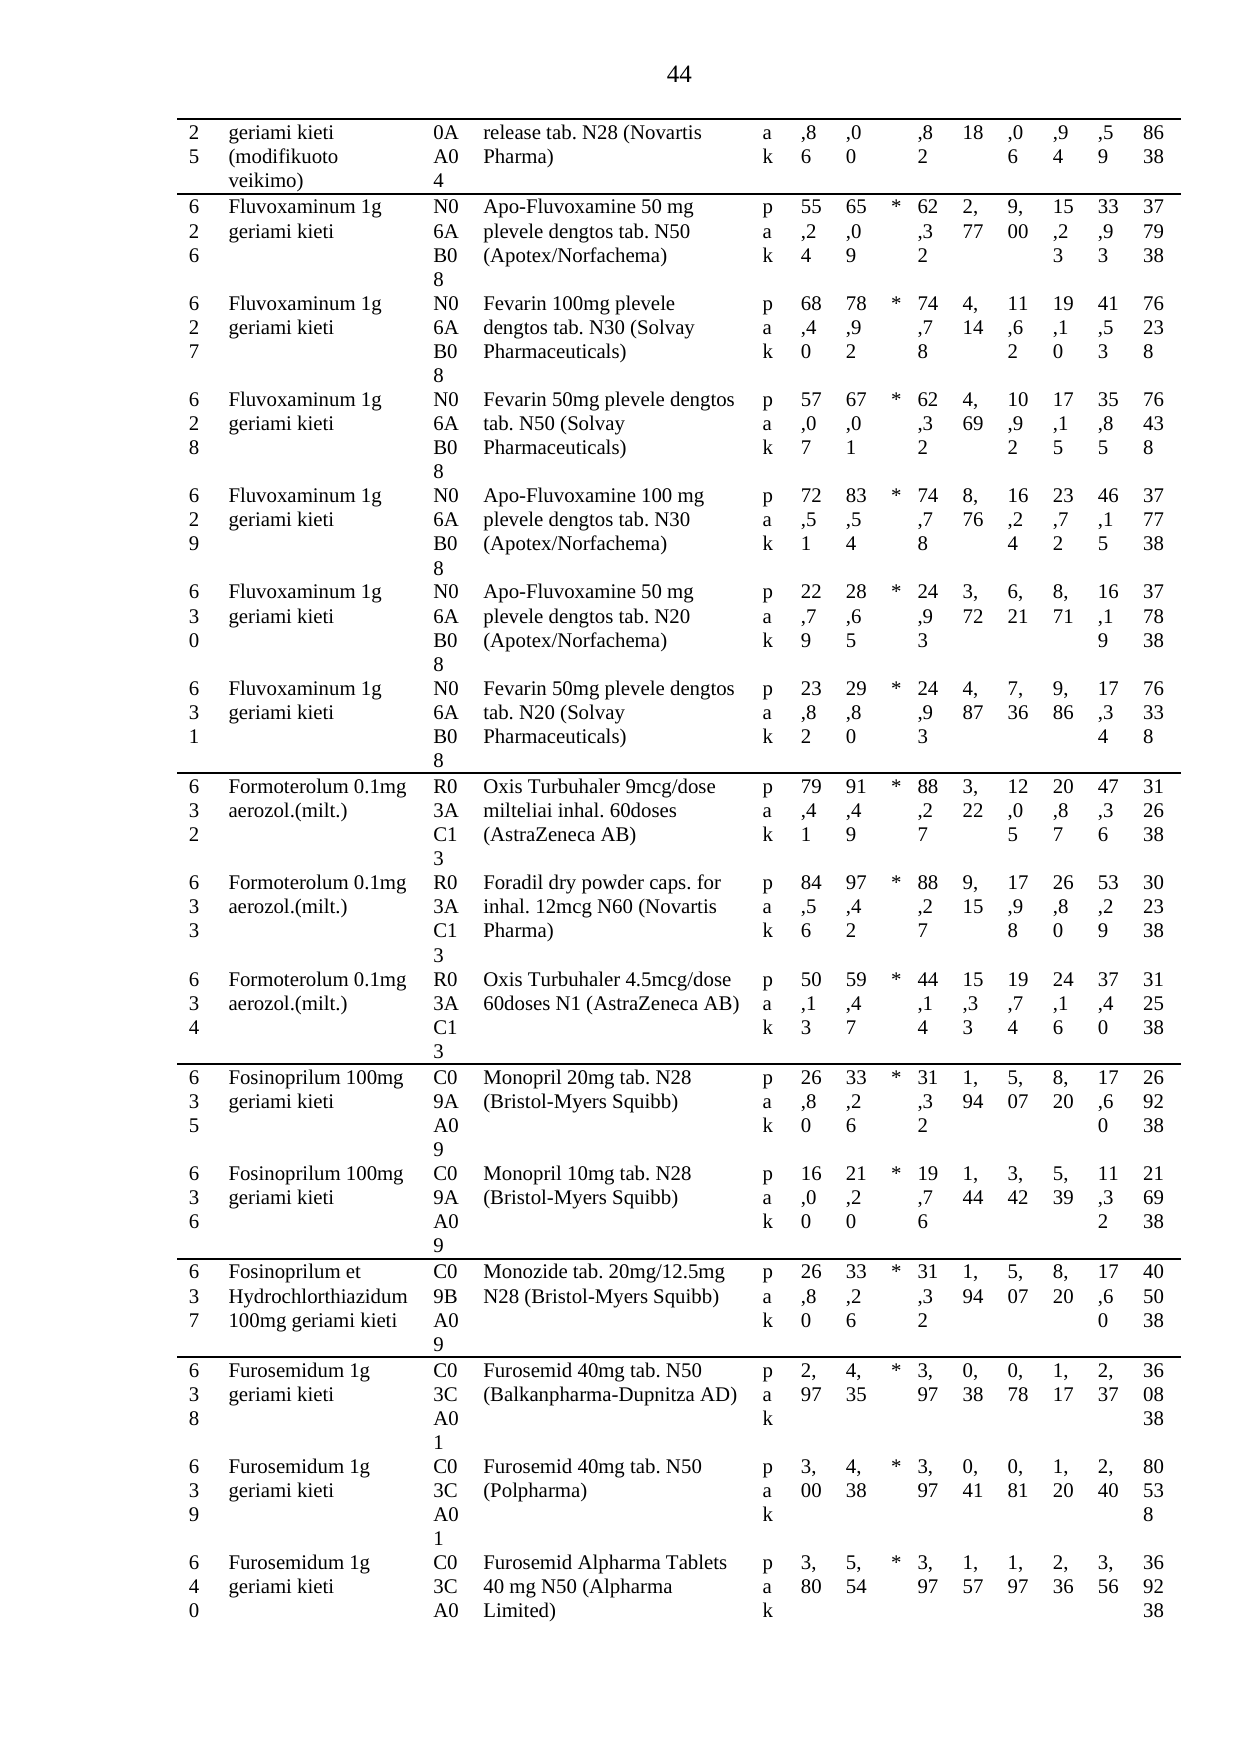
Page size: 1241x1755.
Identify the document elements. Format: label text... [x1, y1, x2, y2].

table_cell Fevarin 100mg plevele dengtos tab. N30 (Solvay Pharmaceuticals) [472, 291, 751, 387]
table_cell 25 [177, 120, 217, 192]
table_cell 8,71 [1041, 580, 1086, 676]
table_cell 9,00 [996, 195, 1041, 291]
table_cell N06AB08 [422, 291, 472, 387]
table_cell 0AA04 [422, 120, 472, 192]
table_cell N06AB08 [422, 195, 472, 291]
table_cell 24,93 [906, 580, 951, 676]
table_cell ,59 [1086, 120, 1132, 192]
table_cell 16,24 [996, 483, 1041, 579]
table_cell 17,98 [996, 870, 1041, 967]
table_cell C09AA09 [422, 1065, 472, 1161]
table_cell 12,05 [996, 774, 1041, 870]
table_cell pak [751, 1161, 789, 1257]
table_cell N06AB08 [422, 483, 472, 579]
table_cell ak [751, 120, 789, 192]
table_cell * [880, 1065, 906, 1161]
table_cell 377938 [1132, 195, 1181, 291]
table_cell Monozide tab. 20mg/12.5mg N28 (Bristol-Myers Squibb) [472, 1260, 751, 1356]
table_cell 19,76 [906, 1161, 951, 1257]
table_cell pak [751, 774, 789, 870]
table_cell * [880, 967, 906, 1063]
table_cell Furosemidum 1g geriami kieti [217, 1550, 422, 1622]
table_cell pak [751, 580, 789, 676]
table_cell Formoterolum 0.1mg aerozol.(milt.) [217, 967, 422, 1063]
table_cell Fevarin 50mg plevele dengtos tab. N20 (Solvay Pharmaceuticals) [472, 676, 751, 772]
table_cell Oxis Turbuhaler 4.5mcg/dose 60doses N1 (AstraZeneca AB) [472, 967, 751, 1063]
table_cell Furosemid 40mg tab. N50 (Balkanpharma-Dupnitza AD) [472, 1358, 751, 1454]
table_cell pak [751, 483, 789, 579]
table_cell 216938 [1132, 1161, 1181, 1257]
table_cell ,94 [1041, 120, 1086, 192]
table_cell 630 [177, 580, 217, 676]
table_cell ,86 [789, 120, 834, 192]
table_cell 3,97 [906, 1550, 951, 1622]
table_cell 3,97 [906, 1358, 951, 1454]
table_cell Furosemid 40mg tab. N50 (Polpharma) [472, 1454, 751, 1550]
table_cell Furosemidum 1g geriami kieti [217, 1358, 422, 1454]
table_cell 360838 [1132, 1358, 1181, 1454]
table_cell 19,74 [996, 967, 1041, 1063]
table_cell 8638 [1132, 120, 1181, 192]
table_cell * [880, 195, 906, 291]
table_cell Apo-Fluvoxamine 50 mg plevele dengtos tab. N20 (Apotex/Norfachema) [472, 580, 751, 676]
table_cell release tab. N28 (Novartis Pharma) [472, 120, 751, 192]
table_cell 0,78 [996, 1358, 1041, 1454]
table_cell 1,94 [951, 1260, 996, 1356]
table_cell 8,76 [951, 483, 996, 579]
table_cell Fosinoprilum et Hydrochlorthiazidum 100mg geriami kieti [217, 1260, 422, 1356]
table_cell pak [751, 1454, 789, 1550]
table_cell 634 [177, 967, 217, 1063]
table_cell 19,10 [1041, 291, 1086, 387]
table_cell Fluvoxaminum 1g geriami kieti [217, 291, 422, 387]
table_cell 302338 [1132, 870, 1181, 967]
table_cell 28,65 [834, 580, 879, 676]
table_cell 16,19 [1086, 580, 1132, 676]
table_cell 636 [177, 1161, 217, 1257]
table_cell Fluvoxaminum 1g geriami kieti [217, 387, 422, 483]
table_cell 74,78 [906, 483, 951, 579]
table_cell 0,38 [951, 1358, 996, 1454]
table_cell 637 [177, 1260, 217, 1356]
table_cell 631 [177, 676, 217, 772]
table_cell 2,36 [1041, 1550, 1086, 1622]
table_cell Foradil dry powder caps. for inhal. 12mcg N60 (Novartis Pharma) [472, 870, 751, 967]
table_cell pak [751, 1260, 789, 1356]
table_cell 62,32 [906, 387, 951, 483]
table_cell 44,14 [906, 967, 951, 1063]
table_cell pak [751, 195, 789, 291]
table_cell 5,39 [1041, 1161, 1086, 1257]
table_cell 640 [177, 1550, 217, 1622]
table_cell 5,54 [834, 1550, 879, 1622]
table_cell 35,85 [1086, 387, 1132, 483]
table_cell pak [751, 967, 789, 1063]
table_cell R03AC13 [422, 967, 472, 1063]
table_cell 5,07 [996, 1260, 1041, 1356]
table_cell 62,32 [906, 195, 951, 291]
table_cell 3,22 [951, 774, 996, 870]
table_cell Formoterolum 0.1mg aerozol.(milt.) [217, 870, 422, 967]
table_cell 4,87 [951, 676, 996, 772]
table_cell Apo-Fluvoxamine 100 mg plevele dengtos tab. N30 (Apotex/Norfachema) [472, 483, 751, 579]
table_cell 377838 [1132, 580, 1181, 676]
table_cell 26,80 [789, 1260, 834, 1356]
table_cell Fluvoxaminum 1g geriami kieti [217, 580, 422, 676]
table_cell 74,78 [906, 291, 951, 387]
table_cell 9,86 [1041, 676, 1086, 772]
table_cell Fluvoxaminum 1g geriami kieti [217, 483, 422, 579]
table_cell N06AB08 [422, 676, 472, 772]
table_cell 369238 [1132, 1550, 1181, 1622]
table_cell 639 [177, 1454, 217, 1550]
table_cell 11,32 [1086, 1161, 1132, 1257]
table_cell * [880, 387, 906, 483]
table_cell 17,34 [1086, 676, 1132, 772]
table_cell pak [751, 676, 789, 772]
table_cell Formoterolum 0.1mg aerozol.(milt.) [217, 774, 422, 870]
table_cell 16,00 [789, 1161, 834, 1257]
table_cell 46,15 [1086, 483, 1132, 579]
table_cell [880, 120, 906, 192]
table_cell 17,60 [1086, 1065, 1132, 1161]
table_cell pak [751, 1358, 789, 1454]
table_cell pak [751, 291, 789, 387]
table_cell 24,16 [1041, 967, 1086, 1063]
table_cell 4,35 [834, 1358, 879, 1454]
table_cell 10,92 [996, 387, 1041, 483]
table_cell 5,07 [996, 1065, 1041, 1161]
table_cell pak [751, 1550, 789, 1622]
table_cell 9,15 [951, 870, 996, 967]
table_cell 57,07 [789, 387, 834, 483]
table_cell 3,00 [789, 1454, 834, 1550]
table_cell C09AA09 [422, 1161, 472, 1257]
table_cell C03CA01 [422, 1358, 472, 1454]
table_cell Fosinoprilum 100mg geriami kieti [217, 1065, 422, 1161]
table_cell Monopril 20mg tab. N28 (Bristol-Myers Squibb) [472, 1065, 751, 1161]
table_cell C03CA01 [422, 1454, 472, 1550]
table_cell 3,80 [789, 1550, 834, 1622]
table_cell Monopril 10mg tab. N28 (Bristol-Myers Squibb) [472, 1161, 751, 1257]
table_cell R03AC13 [422, 870, 472, 967]
table_cell 22,79 [789, 580, 834, 676]
table_cell * [880, 1260, 906, 1356]
table_cell 377738 [1132, 483, 1181, 579]
table_cell 15,23 [1041, 195, 1086, 291]
table_cell Oxis Turbuhaler 9mcg/dose milteliai inhal. 60doses (AstraZeneca AB) [472, 774, 751, 870]
table_cell 405038 [1132, 1260, 1181, 1356]
table_cell 50,13 [789, 967, 834, 1063]
table_cell Fluvoxaminum 1g geriami kieti [217, 676, 422, 772]
table_cell 0,41 [951, 1454, 996, 1550]
table_cell 0,81 [996, 1454, 1041, 1550]
table_cell 11,62 [996, 291, 1041, 387]
table_cell pak [751, 1065, 789, 1161]
table_cell 65,09 [834, 195, 879, 291]
table_cell 24,93 [906, 676, 951, 772]
table_cell 88,27 [906, 774, 951, 870]
table_cell * [880, 870, 906, 967]
table_cell 78,92 [834, 291, 879, 387]
table_cell * [880, 1161, 906, 1257]
table_cell * [880, 1454, 906, 1550]
table_cell 76338 [1132, 676, 1181, 772]
table_cell 1,94 [951, 1065, 996, 1161]
table_cell 76238 [1132, 291, 1181, 387]
table_cell 627 [177, 291, 217, 387]
table_cell ,82 [906, 120, 951, 192]
table_cell 2,97 [789, 1358, 834, 1454]
table_cell 2,37 [1086, 1358, 1132, 1454]
table_cell 312638 [1132, 774, 1181, 870]
table_cell 1,20 [1041, 1454, 1086, 1550]
table_cell 18 [951, 120, 996, 192]
table_cell 21,20 [834, 1161, 879, 1257]
table_cell 4,14 [951, 291, 996, 387]
table_cell C03CA0 [422, 1550, 472, 1622]
table_cell Furosemidum 1g geriami kieti [217, 1454, 422, 1550]
table_cell 1,57 [951, 1550, 996, 1622]
table_cell 68,40 [789, 291, 834, 387]
table_cell 4,69 [951, 387, 996, 483]
table_cell 29,80 [834, 676, 879, 772]
table_cell 31,32 [906, 1065, 951, 1161]
table_cell 15,33 [951, 967, 996, 1063]
table_cell 97,42 [834, 870, 879, 967]
table_cell 72,51 [789, 483, 834, 579]
table_cell pak [751, 387, 789, 483]
table_cell 638 [177, 1358, 217, 1454]
table_cell 79,41 [789, 774, 834, 870]
table_cell 2,40 [1086, 1454, 1132, 1550]
table_cell 37,40 [1086, 967, 1132, 1063]
table_cell 3,72 [951, 580, 996, 676]
table_cell N06AB08 [422, 580, 472, 676]
table_cell 84,56 [789, 870, 834, 967]
table_cell 3,42 [996, 1161, 1041, 1257]
table_cell Fluvoxaminum 1g geriami kieti [217, 195, 422, 291]
table_cell 67,01 [834, 387, 879, 483]
table_cell 3,56 [1086, 1550, 1132, 1622]
table_cell 2,77 [951, 195, 996, 291]
table_cell Fosinoprilum 100mg geriami kieti [217, 1161, 422, 1257]
table_cell R03AC13 [422, 774, 472, 870]
table_cell 8,20 [1041, 1260, 1086, 1356]
table_cell * [880, 676, 906, 772]
table_cell ,00 [834, 120, 879, 192]
table_cell C09BA09 [422, 1260, 472, 1356]
table_cell 628 [177, 387, 217, 483]
table_cell 312538 [1132, 967, 1181, 1063]
table_cell 20,87 [1041, 774, 1086, 870]
table_cell 626 [177, 195, 217, 291]
table_cell Furosemid Alpharma Tablets 40 mg N50 (Alpharma Limited) [472, 1550, 751, 1622]
table_cell 6,21 [996, 580, 1041, 676]
table_cell 17,60 [1086, 1260, 1132, 1356]
table_cell Fevarin 50mg plevele dengtos tab. N50 (Solvay Pharmaceuticals) [472, 387, 751, 483]
table_cell 3,97 [906, 1454, 951, 1550]
table_cell 31,32 [906, 1260, 951, 1356]
table_cell 33,26 [834, 1065, 879, 1161]
table_cell 632 [177, 774, 217, 870]
table_cell pak [751, 870, 789, 967]
table_cell * [880, 580, 906, 676]
table_cell 55,24 [789, 195, 834, 291]
table_cell 47,36 [1086, 774, 1132, 870]
table_cell 59,47 [834, 967, 879, 1063]
table_cell 33,26 [834, 1260, 879, 1356]
table_cell 1,44 [951, 1161, 996, 1257]
table_cell 83,54 [834, 483, 879, 579]
table_cell 1,17 [1041, 1358, 1086, 1454]
table_cell 8,20 [1041, 1065, 1086, 1161]
table_cell Apo-Fluvoxamine 50 mg plevele dengtos tab. N50 (Apotex/Norfachema) [472, 195, 751, 291]
table_cell 26,80 [1041, 870, 1086, 967]
table_cell 91,49 [834, 774, 879, 870]
table_cell 4,38 [834, 1454, 879, 1550]
table_cell 269238 [1132, 1065, 1181, 1161]
table_cell 7,36 [996, 676, 1041, 772]
table_cell ,06 [996, 120, 1041, 192]
table_cell 633 [177, 870, 217, 967]
table_cell 17,15 [1041, 387, 1086, 483]
table_cell 1,97 [996, 1550, 1041, 1622]
table_cell N06AB08 [422, 387, 472, 483]
table_cell 76438 [1132, 387, 1181, 483]
table_cell 41,53 [1086, 291, 1132, 387]
table_cell 53,29 [1086, 870, 1132, 967]
table_cell * [880, 1550, 906, 1622]
table_cell 88,27 [906, 870, 951, 967]
table_cell 629 [177, 483, 217, 579]
table_cell 33,93 [1086, 195, 1132, 291]
table_cell * [880, 483, 906, 579]
table_cell 26,80 [789, 1065, 834, 1161]
table_cell 80538 [1132, 1454, 1181, 1550]
table_cell 23,82 [789, 676, 834, 772]
table_cell * [880, 1358, 906, 1454]
table_cell 635 [177, 1065, 217, 1161]
table_cell * [880, 291, 906, 387]
table_cell geriami kieti (modifikuoto veikimo) [217, 120, 422, 192]
table_cell 23,72 [1041, 483, 1086, 579]
table_cell * [880, 774, 906, 870]
